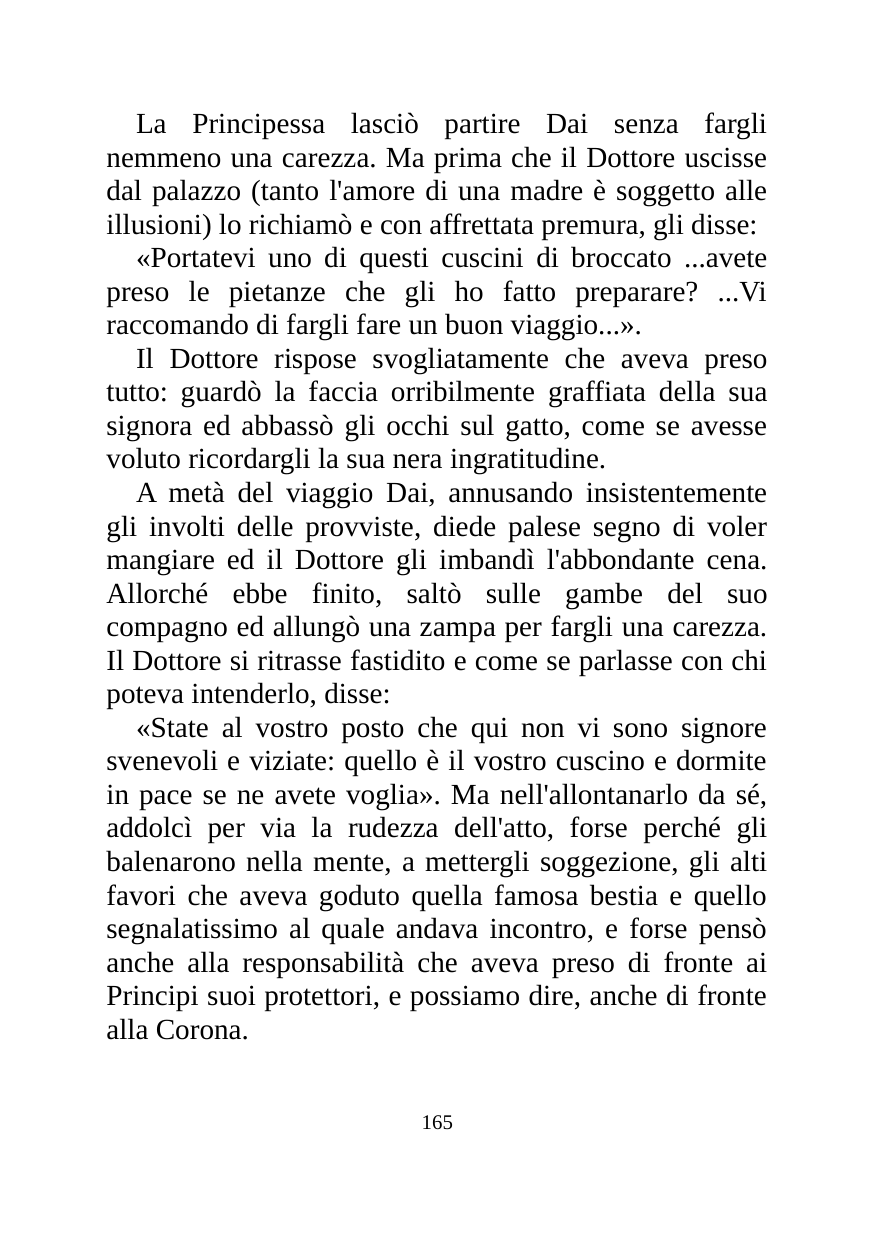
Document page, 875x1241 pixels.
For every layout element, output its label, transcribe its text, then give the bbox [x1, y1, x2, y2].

text A metà del viaggio Dai, annusando insistentemente gli involti delle provviste, diede palese segno di voler mangiare ed il Dottore gli imbandì l'abbondante cena. Allorché ebbe finito, saltò sulle gambe del suo compagno ed allungò una zampa per fargli una carezza. Il Dottore si ritrasse fastidito e come se parlasse con chi poteva intenderlo, disse: [106, 475, 768, 710]
text La Principessa lasciò partire Dai senza fargli nemmeno una carezza. Ma prima che il Dottore uscisse dal palazzo (tanto l'amore di una madre è soggetto alle illusioni) lo richiamò e con affrettata premura, gli disse: [106, 106, 768, 240]
text Il Dottore rispose svogliatamente che aveva preso tutto: guardò la faccia orribilmente graffiata della sua signora ed abbassò gli occhi sul gatto, come se avesse voluto ricordargli la sua nera ingratitudine. [106, 341, 768, 475]
text «State al vostro posto che qui non vi sono signore svenevoli e viziate: quello è il vostro cuscino e dormite in pace se ne avete voglia». Ma nell'allontanarlo da sé, addolcì per via la rudezza dell'atto, forse perché gli balenarono nella mente, a mettergli soggezione, gli alti favori che aveva goduto quella famosa bestia e quello segnalatissimo al quale andava incontro, e forse pensò anche alla responsabilità che aveva preso di fronte ai Principi suoi protettori, e possiamo dire, anche di fronte alla Corona. [106, 710, 768, 1045]
text «Portatevi uno di questi cuscini di broccato ...avete preso le pietanze che gli ho fatto preparare? ...Vi raccomando di fargli fare un buon viaggio...». [106, 240, 768, 341]
